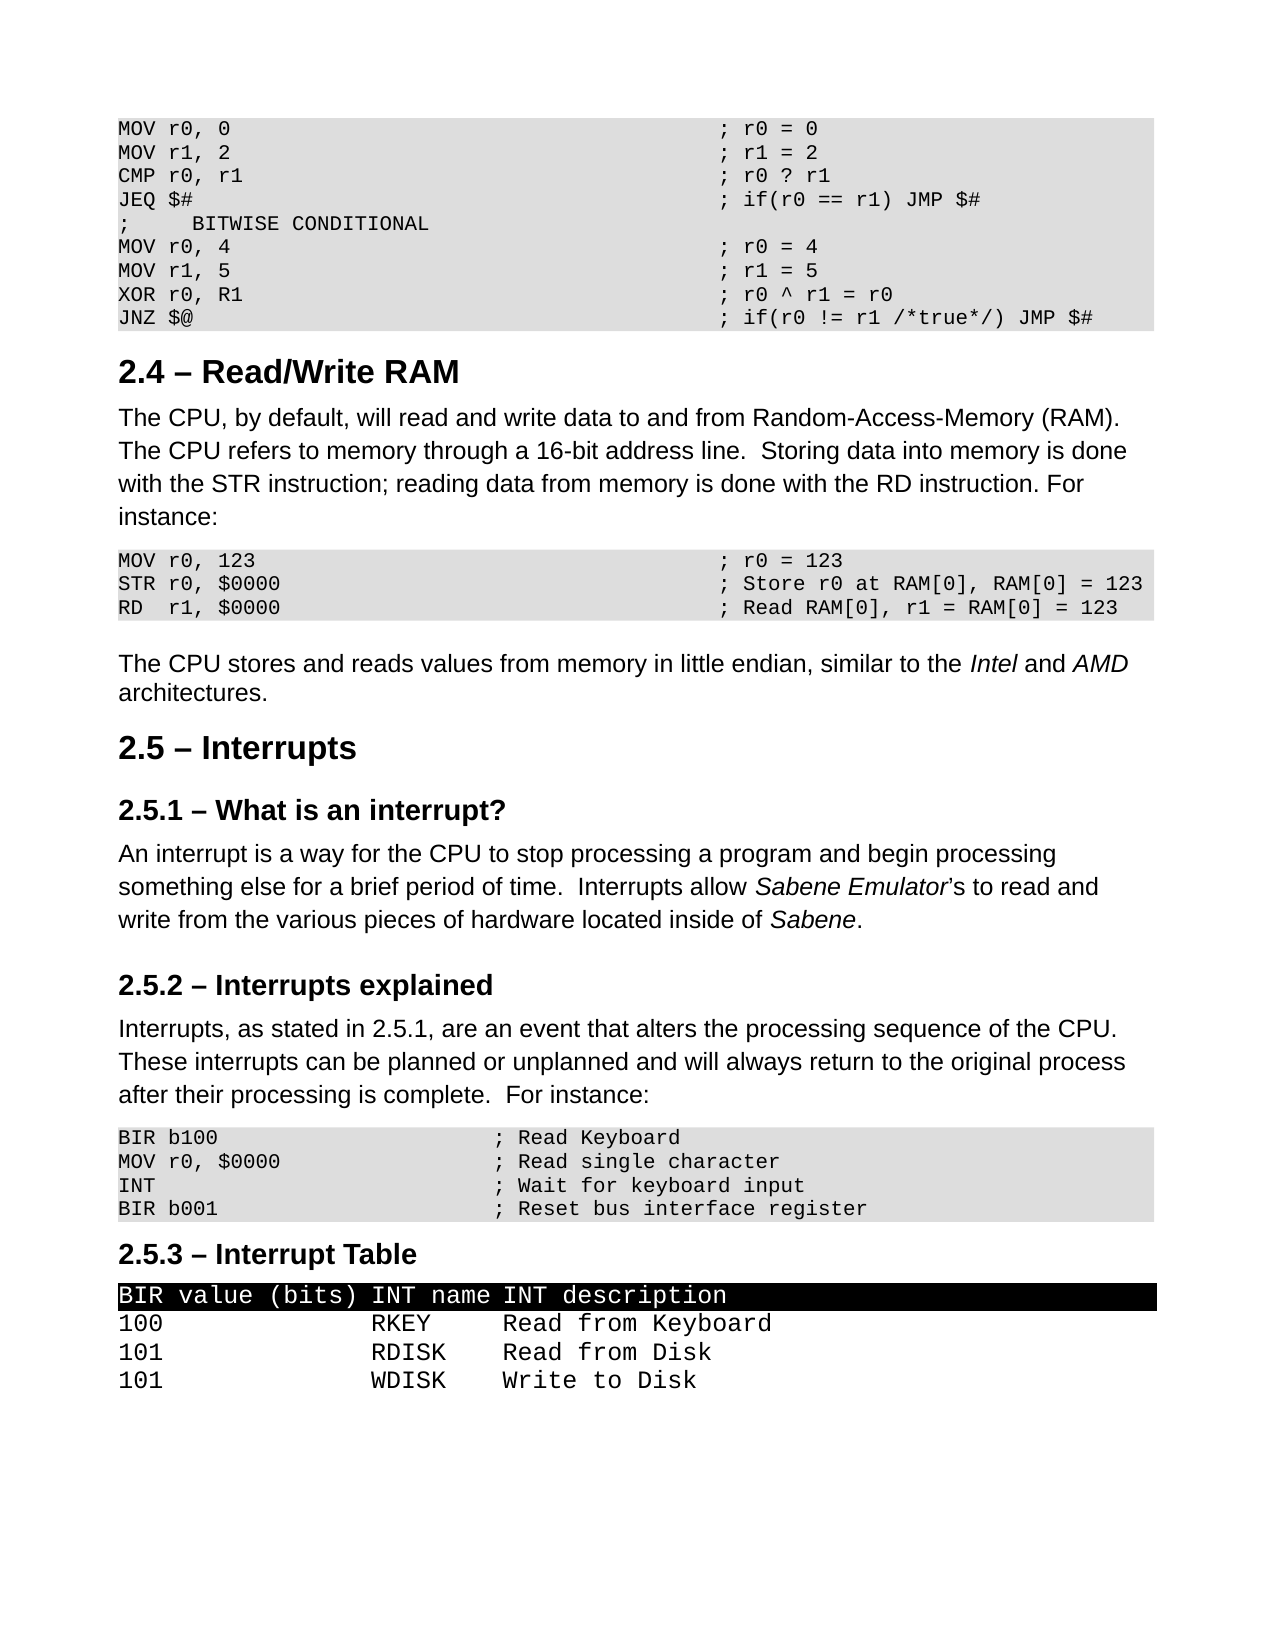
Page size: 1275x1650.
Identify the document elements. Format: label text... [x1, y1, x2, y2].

subtitle 2.5.3 – Interrupt Table [118, 1237, 1157, 1270]
subtitle 2.5.2 – Interrupts explained [118, 968, 1157, 1001]
table_header BIR value (bits) [118, 1283, 371, 1311]
text The CPU stores and reads values from memory in little endian, similar to the Intel and AMD architectures. [118, 649, 1157, 707]
table_cell Read from Disk [502, 1339, 1157, 1368]
text An interrupt is a way for the CPU to stop processing a program and begin processing something else for a brief period of time. Interrupts allow Sabene Emulator’s to read and write from the various pieces of hardware located inside of Sabene. [118, 839, 1157, 934]
table_cell Read from Keyboard [502, 1311, 1157, 1339]
table_cell WDISK [371, 1368, 502, 1396]
table_cell 101 [118, 1339, 371, 1368]
text The CPU, by default, will read and write data to and from Random-Access-Memory (RAM). The CPU refers to memory through a 16-bit address line. Storing data into memory is done with the STR instruction; reading data from memory is done with the RD instruction. For instance: [118, 403, 1157, 531]
text Interrupts, as stated in 2.5.1, are an event that alters the processing sequence of the CPU. These interrupts can be planned or unplanned and will always return to the original process after their processing is complete. For instance: [118, 1014, 1157, 1108]
subtitle 2.5.1 – What is an interrupt? [118, 793, 1157, 827]
table_header INT description [502, 1283, 1157, 1311]
table_cell RDISK [371, 1339, 502, 1368]
table_cell 101 [118, 1368, 371, 1396]
table_cell RKEY [371, 1311, 502, 1339]
table_cell Write to Disk [502, 1368, 1157, 1396]
table_cell 100 [118, 1311, 371, 1339]
subtitle 2.4 – Read/Write RAM [118, 352, 1157, 390]
table_header INT name [371, 1283, 502, 1311]
subtitle 2.5 – Interrupts [118, 728, 1157, 766]
